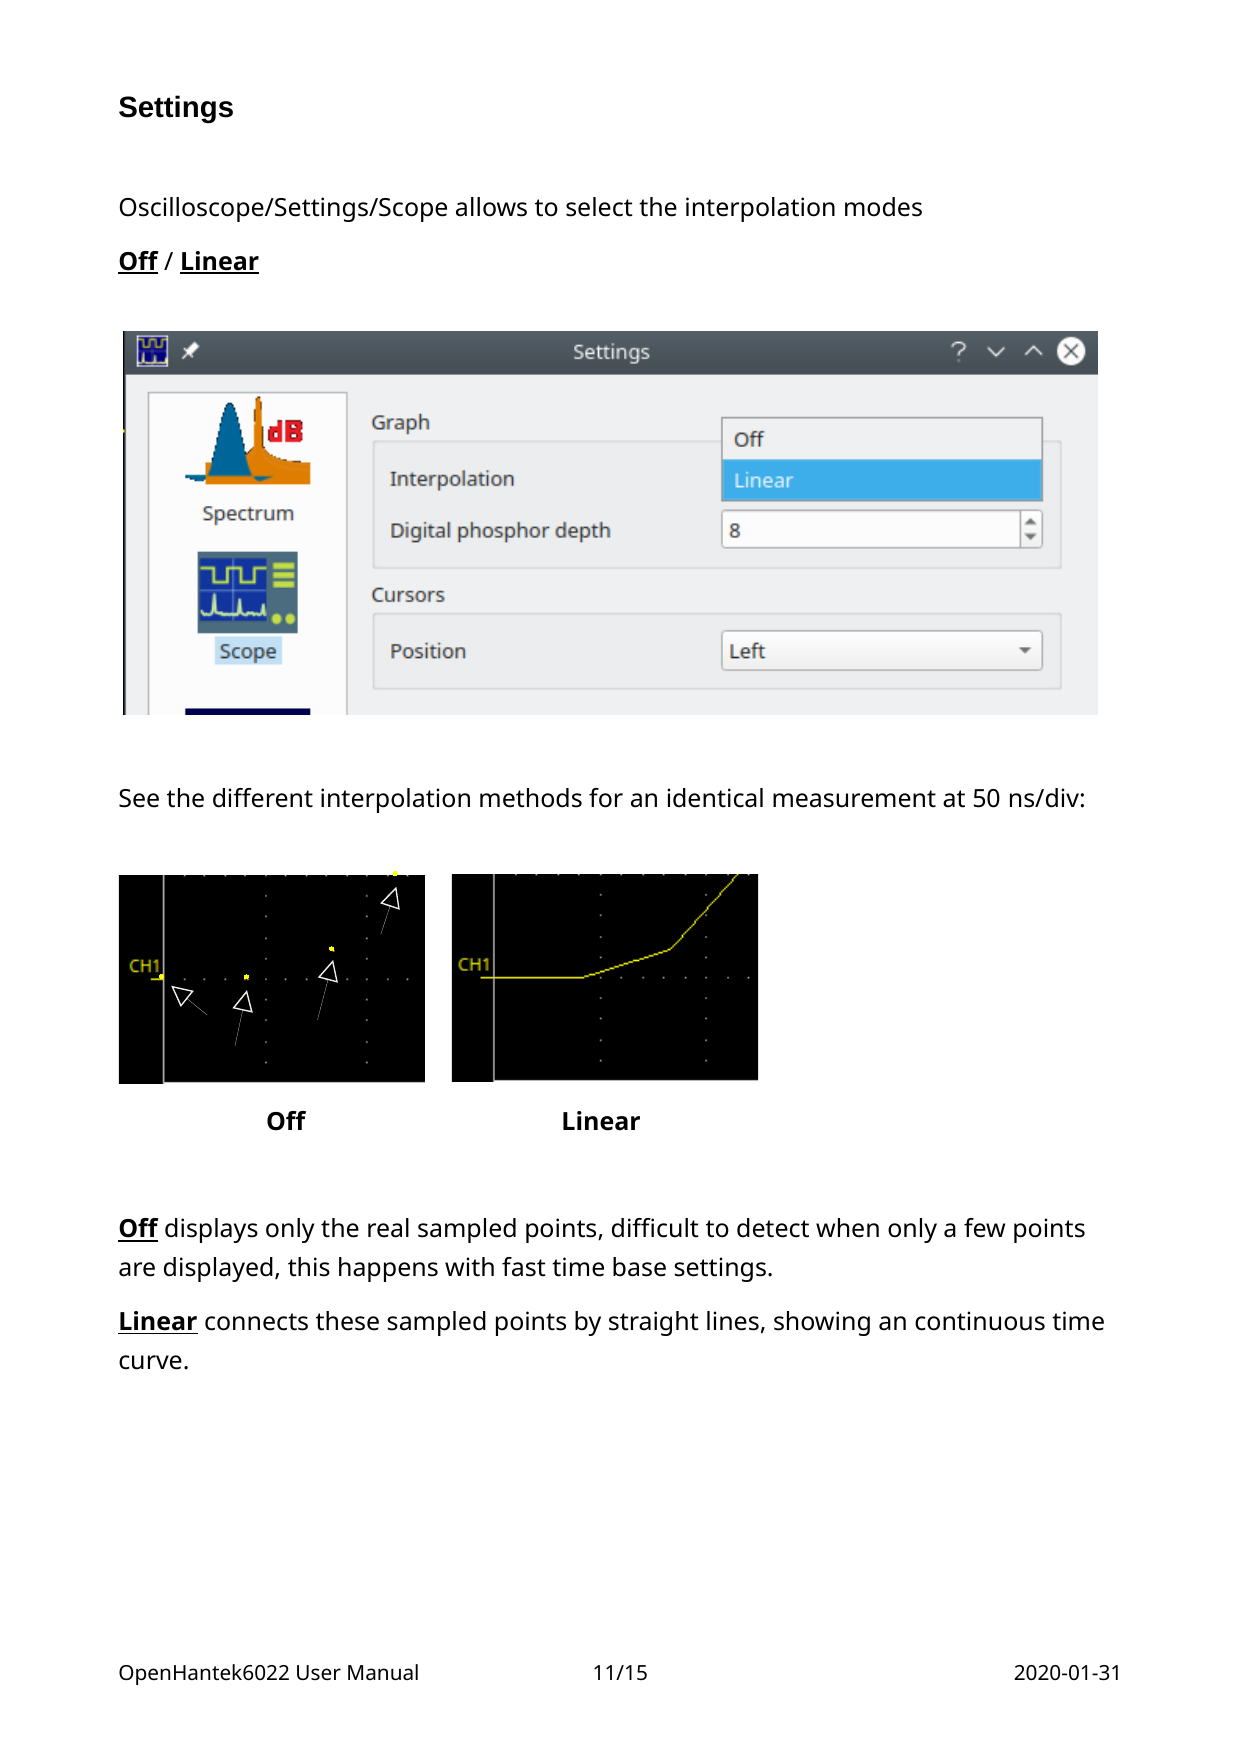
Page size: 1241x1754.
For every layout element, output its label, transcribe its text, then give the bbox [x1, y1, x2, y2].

subtitle Oscilloscope/Settings/Scope allows to select the interpolation modes [118, 189, 1122, 224]
subtitle See the different interpolation methods for an identical measurement at 50 ns/div: [118, 781, 1122, 815]
subtitle Off displays only the real sampled points, difficult to detect when only a few points are displayed, this happens with fast time base settings. [118, 1211, 1122, 1284]
picture [451, 874, 759, 1082]
subtitle Off Linear [118, 1103, 1122, 1137]
subtitle Linear connects these sampled points by straight lines, showing an continuous time curve. [118, 1304, 1122, 1377]
subtitle Off / Linear [118, 243, 1122, 277]
subtitle Settings [118, 89, 1122, 123]
picture [118, 875, 425, 1084]
picture [123, 331, 1098, 715]
